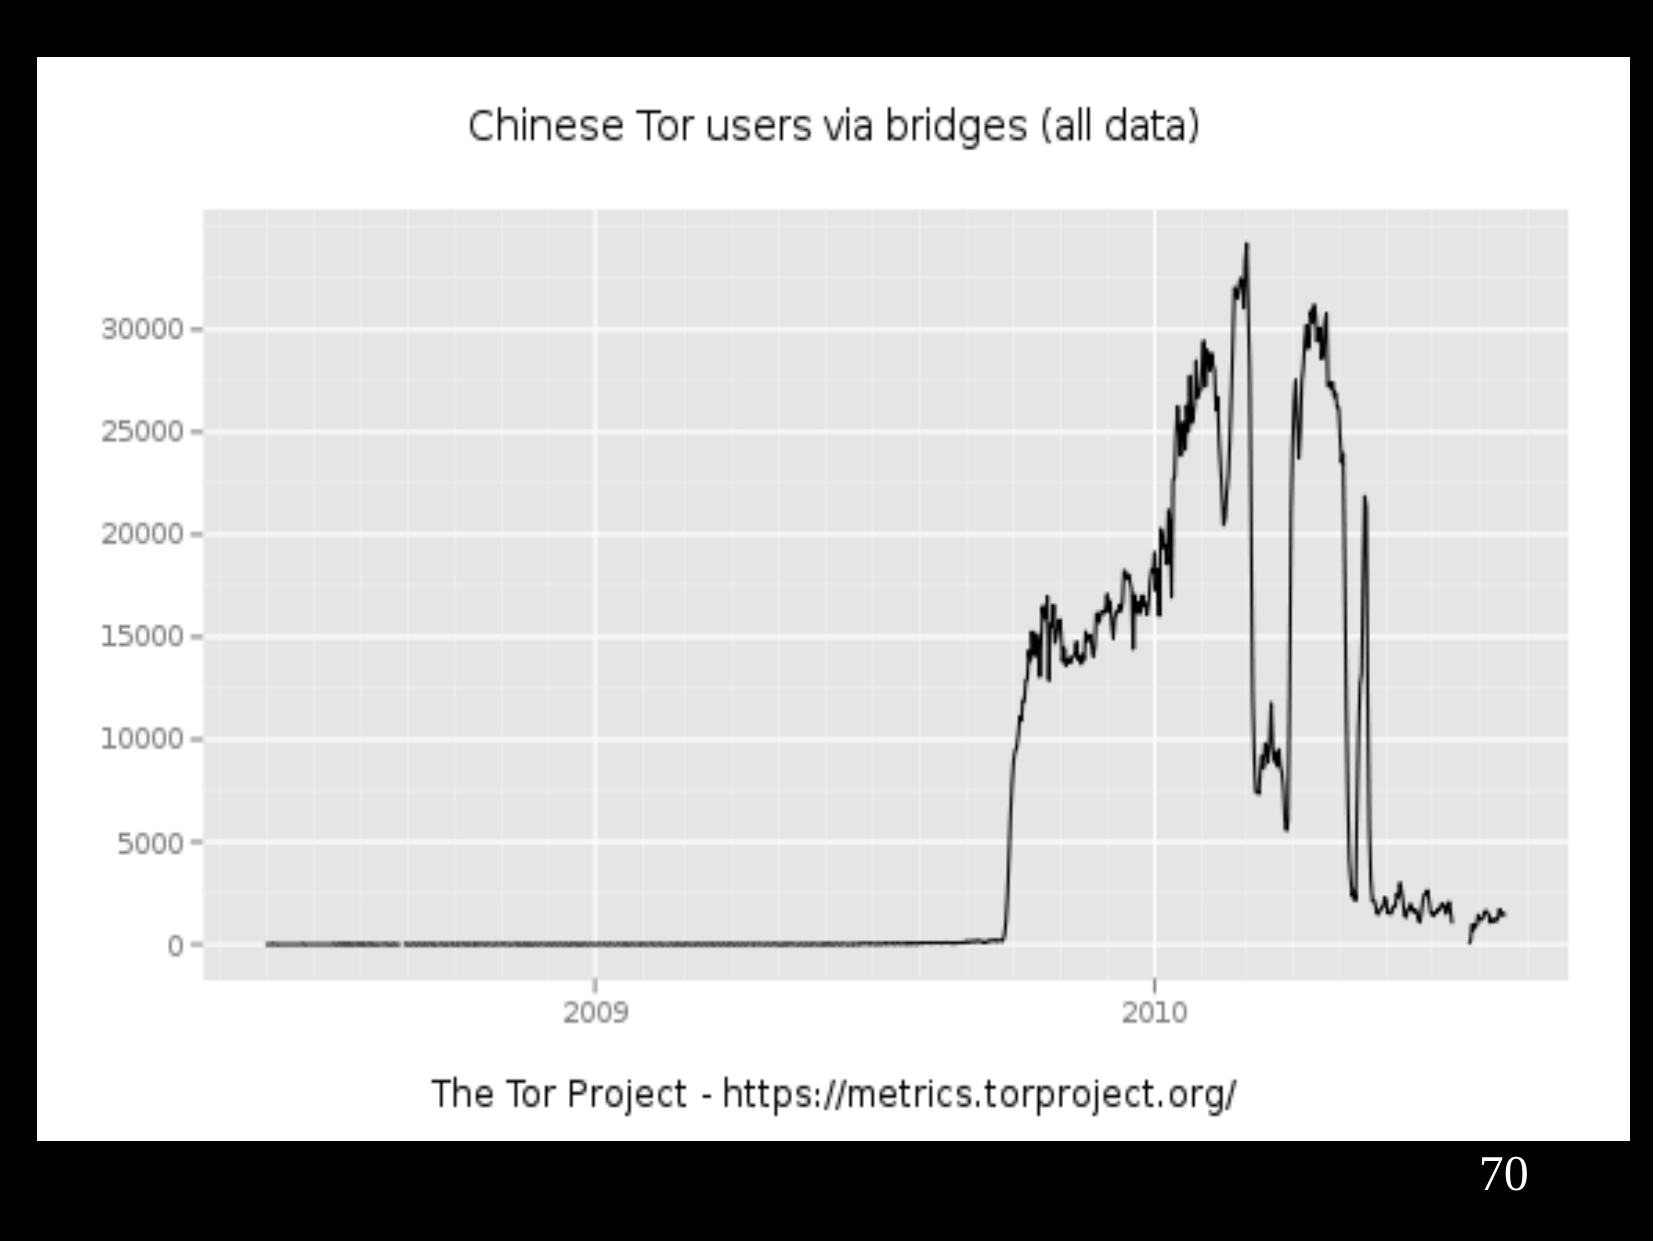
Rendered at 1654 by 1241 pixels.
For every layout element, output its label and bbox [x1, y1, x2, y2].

picture [37, 57, 1630, 1141]
